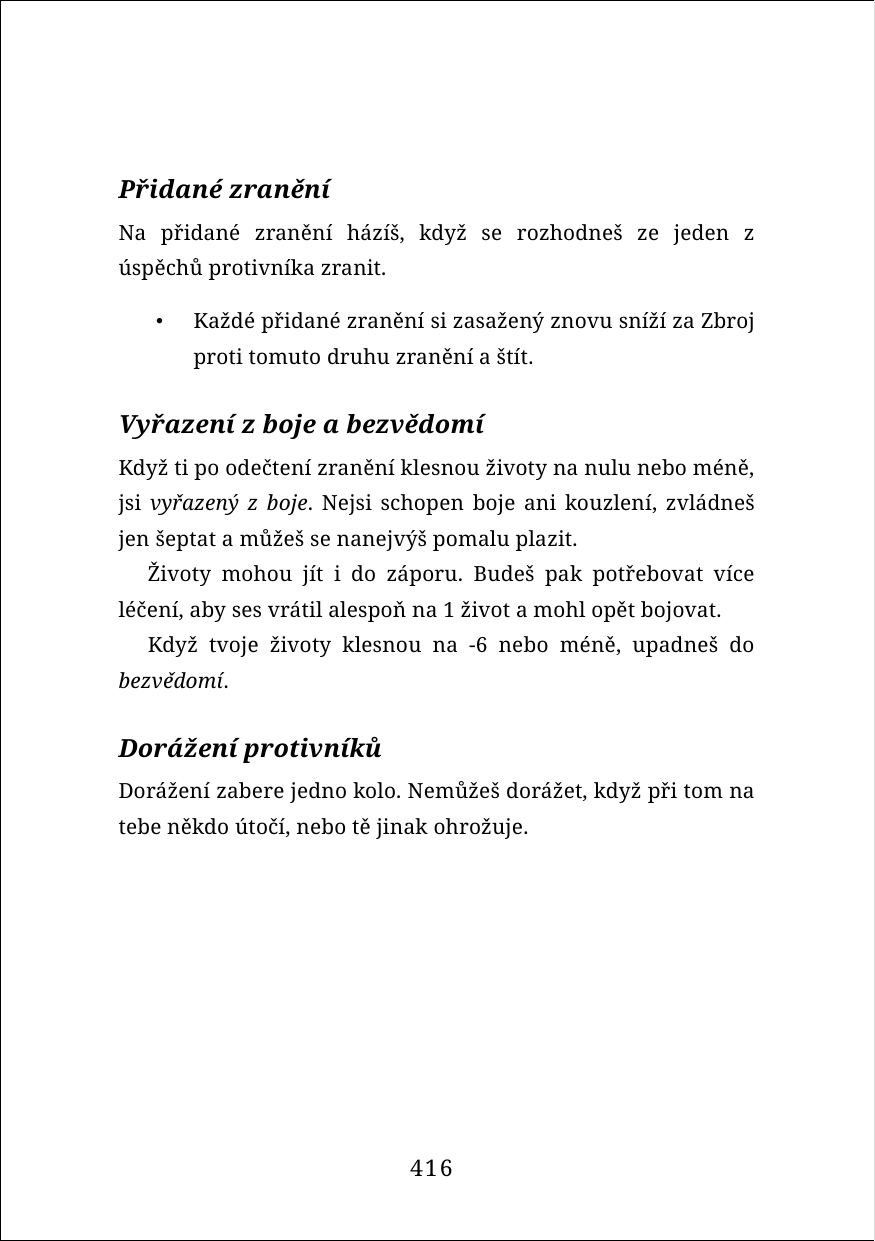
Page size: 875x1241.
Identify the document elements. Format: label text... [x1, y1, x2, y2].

subtitle Přidané zranění [118, 172, 756, 206]
text Když ti po odečtení zranění klesnou životy na nulu nebo méně, jsi vyřazený z boje. Nejsi schopen boje ani kouzlení, zvládneš jen šeptat a můžeš se nanejvýš pomalu plazit. Životy mohou jít i do záporu. Budeš pak potřebovat více léčení, aby ses vrátil alespoň na 1 život a mohl opět bojovat. Když tvoje životy klesnou na -6 nebo méně, upadneš do bezvědomí. [118, 453, 756, 694]
list Každé přidané zranění si zasažený znovu sníží za Zbroj proti tomuto druhu zranění a štít. [156, 306, 756, 370]
subtitle Dorážení protivníků [118, 731, 756, 765]
text Na přidané zranění házíš, když se rozhodneš ze jeden z úspěchů protivníka zranit. [118, 218, 756, 282]
text Dorážení zabere jedno kolo. Nemůžeš dorážet, když při tom na tebe někdo útočí, nebo tě jinak ohrožuje. [118, 777, 756, 841]
subtitle Vyřazení z boje a bezvědomí [118, 407, 756, 441]
